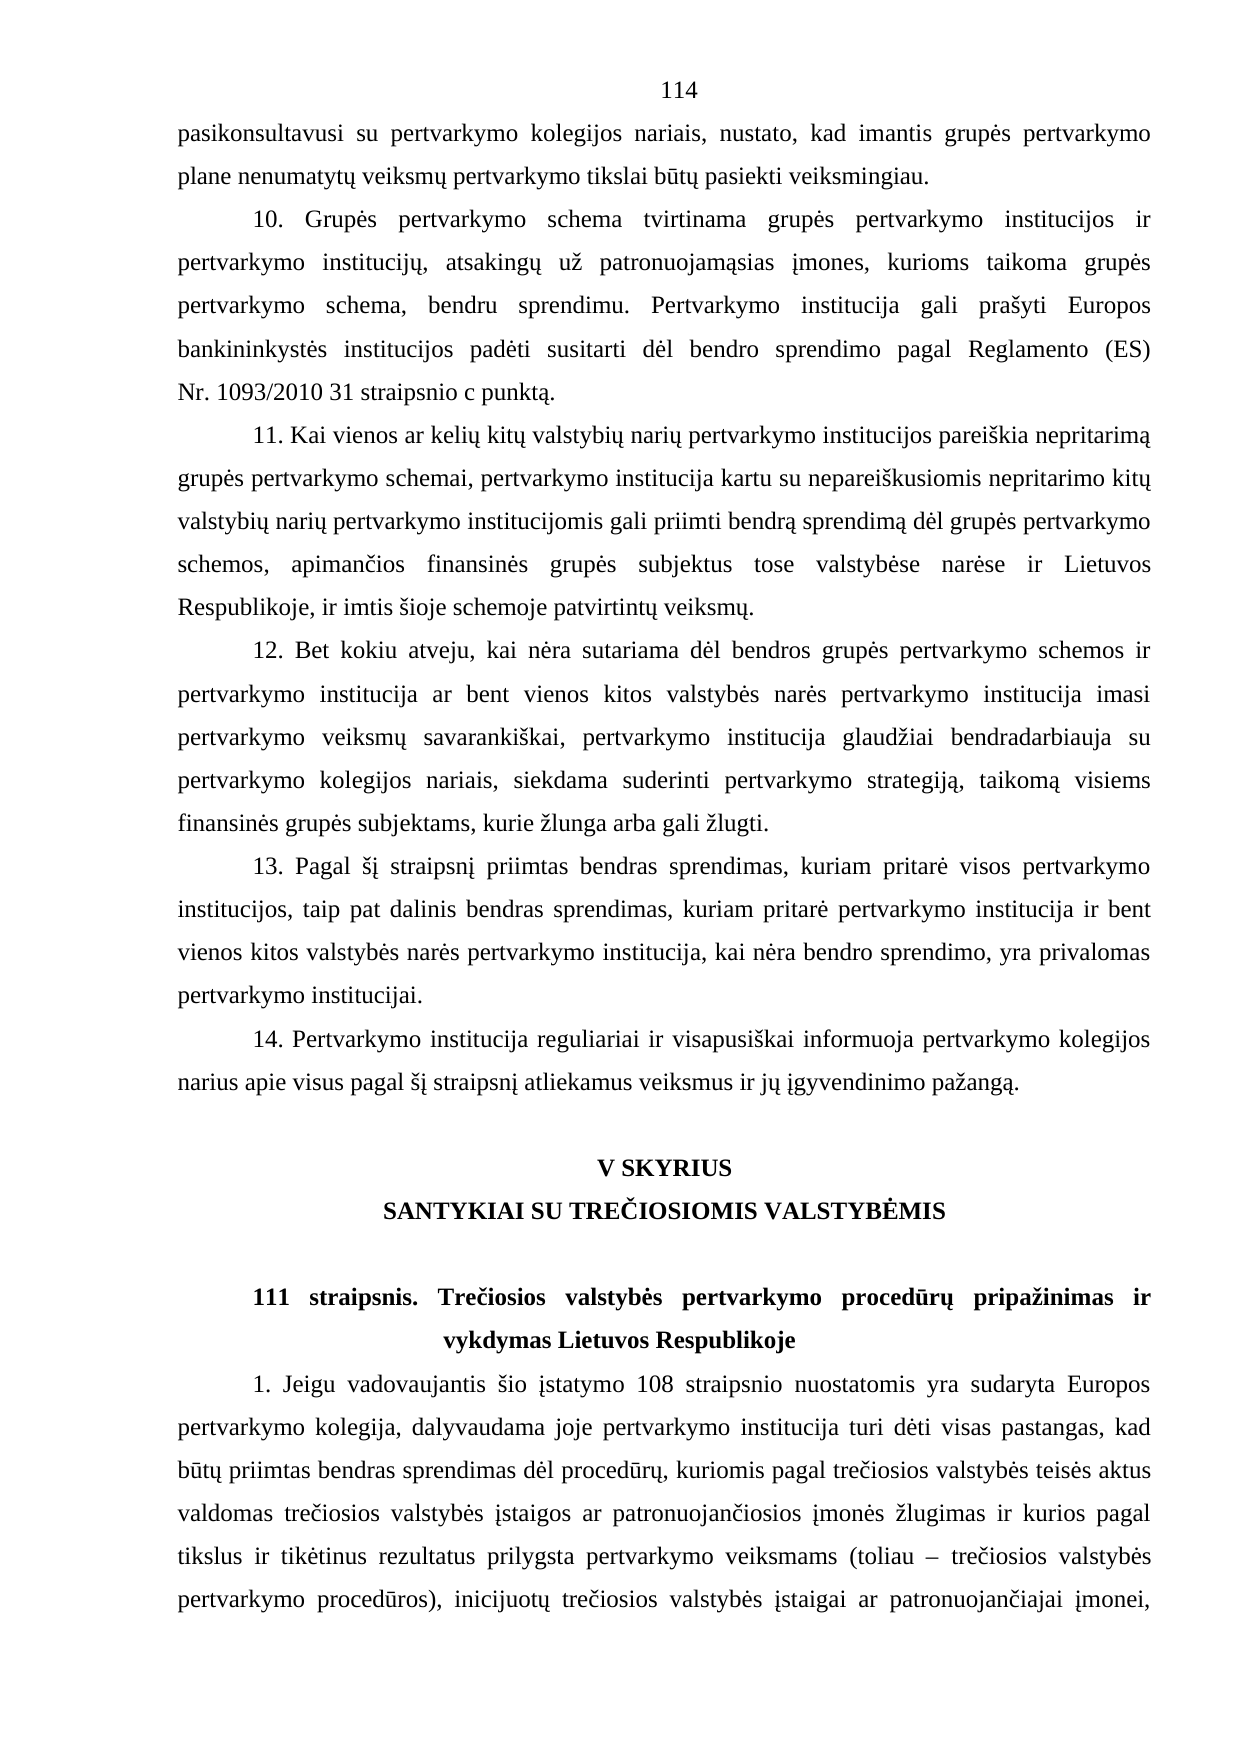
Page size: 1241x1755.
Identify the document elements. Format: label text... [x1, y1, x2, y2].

text pasikonsultavusi su pertvarkymo kolegijos nariais, nustato, kad imantis grupės pertvarkymo plane nenumatytų veiksmų pertvarkymo tikslai būtų pasiekti veiksmingiau. [177, 118, 1152, 190]
text 14. Pertvarkymo institucija reguliariai ir visapusiškai informuoja pertvarkymo kolegijos narius apie visus pagal šį straipsnį atliekamus veiksmus ir jų įgyvendinimo pažangą. [177, 1024, 1152, 1096]
text 13. Pagal šį straipsnį priimtas bendras sprendimas, kuriam pritarė visos pertvarkymo institucijos, taip pat dalinis bendras sprendimas, kuriam pritarė pertvarkymo institucija ir bent vienos kitos valstybės narės pertvarkymo institucija, kai nėra bendro sprendimo, yra privalomas pertvarkymo institucijai. [177, 851, 1152, 1009]
text 10. Grupės pertvarkymo schema tvirtinama grupės pertvarkymo institucijos ir pertvarkymo institucijų, atsakingų už patronuojamąsias įmones, kurioms taikoma grupės pertvarkymo schema, bendru sprendimu. Pertvarkymo institucija gali prašyti Europos bankininkystės institucijos padėti susitarti dėl bendro sprendimo pagal Reglamento (ES) Nr. 1093/2010 31 straipsnio c punktą. [177, 204, 1152, 406]
text V SKYRIUS [177, 1153, 1152, 1182]
text 11. Kai vienos ar kelių kitų valstybių narių pertvarkymo institucijos pareiškia nepritarimą grupės pertvarkymo schemai, pertvarkymo institucija kartu su nepareiškusiomis nepritarimo kitų valstybių narių pertvarkymo institucijomis gali priimti bendrą sprendimą dėl grupės pertvarkymo schemos, apimančios finansinės grupės subjektus tose valstybėse narėse ir Lietuvos Respublikoje, ir imtis šioje schemoje patvirtintų veiksmų. [177, 420, 1152, 621]
text 1. Jeigu vadovaujantis šio įstatymo 108 straipsnio nuostatomis yra sudaryta Europos pertvarkymo kolegija, dalyvaudama joje pertvarkymo institucija turi dėti visas pastangas, kad būtų priimtas bendras sprendimas dėl procedūrų, kuriomis pagal trečiosios valstybės teisės aktus valdomas trečiosios valstybės įstaigos ar patronuojančiosios įmonės žlugimas ir kurios pagal tikslus ir tikėtinus rezultatus prilygsta pertvarkymo veiksmams (toliau – trečiosios valstybės pertvarkymo procedūros), inicijuotų trečiosios valstybės įstaigai ar patronuojančiajai įmonei, [177, 1369, 1152, 1613]
text 12. Bet kokiu atveju, kai nėra sutariama dėl bendros grupės pertvarkymo schemos ir pertvarkymo institucija ar bent vienos kitos valstybės narės pertvarkymo institucija imasi pertvarkymo veiksmų savarankiškai, pertvarkymo institucija glaudžiai bendradarbiauja su pertvarkymo kolegijos nariais, siekdama suderinti pertvarkymo strategiją, taikomą visiems finansinės grupės subjektams, kurie žlunga arba gali žlugti. [177, 636, 1152, 837]
text SANTYKIAI SU TREČIOSIOMIS VALSTYBĖMIS [177, 1196, 1152, 1225]
text 111 straipsnis. Trečiosios valstybės pertvarkymo procedūrų pripažinimas ir vykdymas Lietuvos Respublikoje [252, 1282, 1152, 1354]
